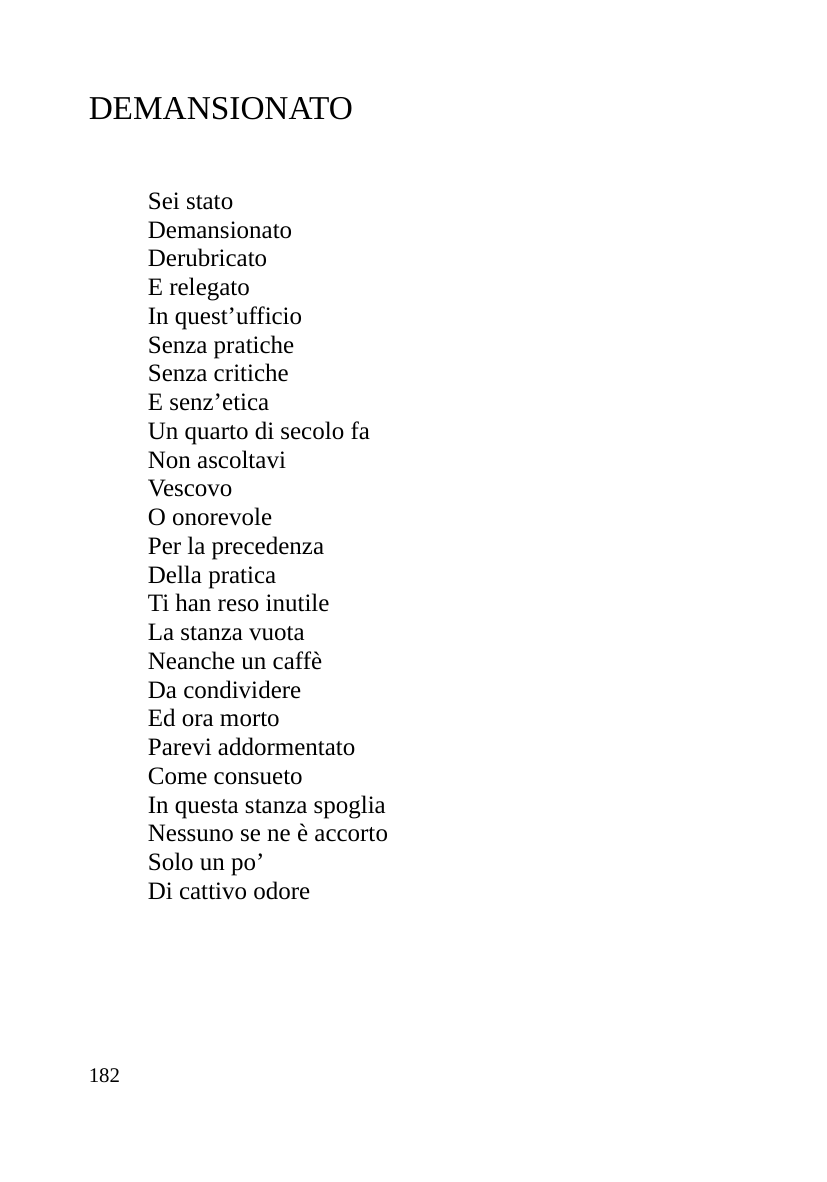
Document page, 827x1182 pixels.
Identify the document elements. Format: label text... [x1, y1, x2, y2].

text Nessuno se ne è accorto [148, 818, 738, 847]
text Non ascoltavi [148, 445, 738, 473]
text In quest’ufficio [148, 301, 738, 330]
text Parevi addormentato [148, 732, 738, 761]
text Demansionato [148, 215, 738, 243]
text DEMANSIONATO [88, 88, 738, 127]
text Come consueto [148, 761, 738, 790]
text Di cattivo odore [148, 876, 738, 905]
text O onorevole [148, 502, 738, 531]
text Per la precedenza [148, 531, 738, 560]
text E relegato [148, 272, 738, 301]
text Solo un po’ [148, 847, 738, 876]
text Sei stato [148, 186, 738, 215]
text Senza critiche [148, 358, 738, 387]
text In questa stanza spoglia [148, 790, 738, 818]
text Vescovo [148, 473, 738, 502]
text Senza pratiche [148, 330, 738, 358]
text Derubricato [148, 243, 738, 272]
text Un quarto di secolo fa [148, 416, 738, 445]
text E senz’etica [148, 387, 738, 416]
text Ti han reso inutile [148, 588, 738, 617]
text Da condividere [148, 675, 738, 703]
text Ed ora morto [148, 703, 738, 732]
text Neanche un caffè [148, 646, 738, 675]
text La stanza vuota [148, 617, 738, 646]
text Della pratica [148, 560, 738, 588]
